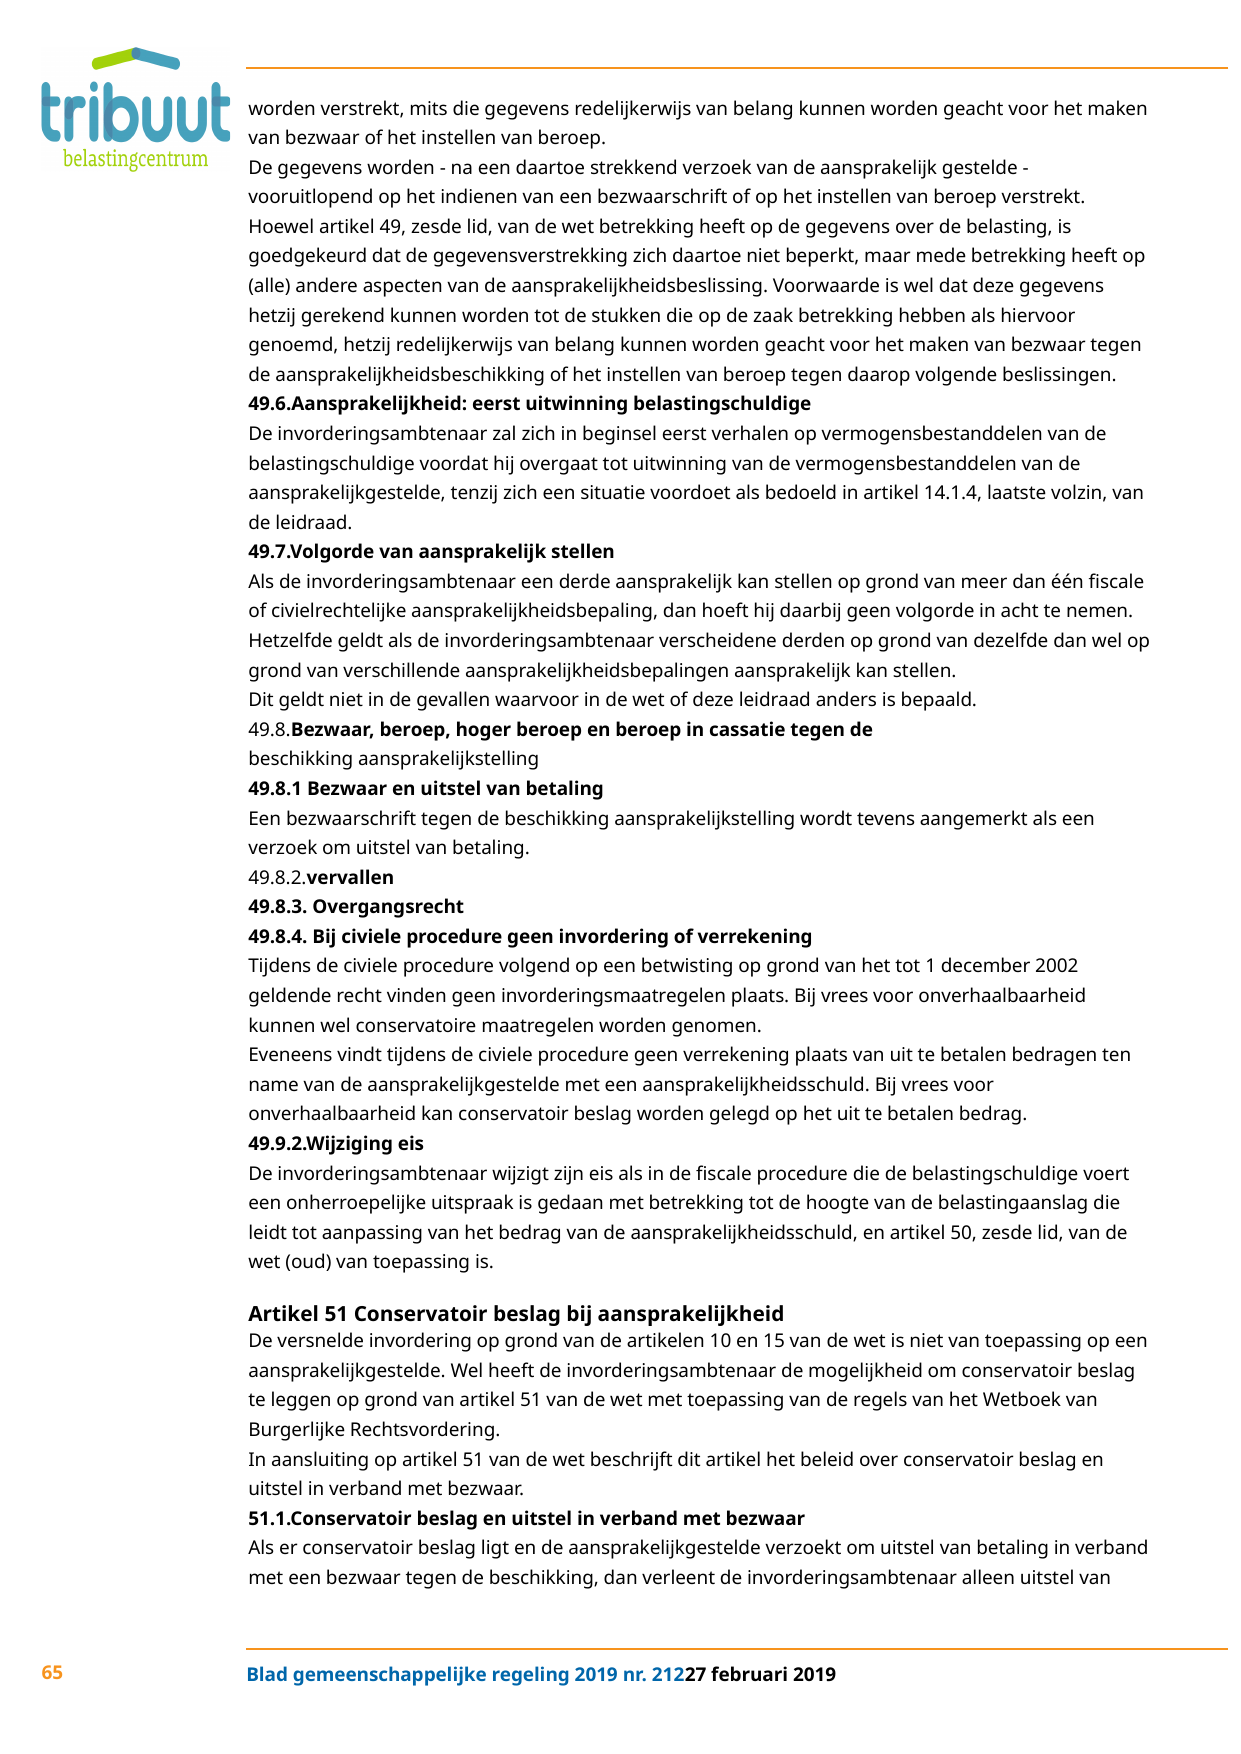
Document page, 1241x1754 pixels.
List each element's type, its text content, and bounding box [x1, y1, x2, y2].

text 49.8.3. Overgangsrecht [248, 893, 1152, 919]
text 49.9.2.Wijziging eis [248, 1130, 1152, 1156]
text Dit geldt niet in de gevallen waarvoor in de wet of deze leidraad anders is bepaald. [248, 686, 1152, 712]
text Hoewel artikel 49, zesde lid, van de wet betrekking heeft op de gegevens over de belasting, is goedgekeurd dat de gegevensverstrekking zich daartoe niet beperkt, maar mede betrekking heeft op (alle) andere aspecten van de aansprakelijkheidsbeslissing. Voorwaarde is wel dat deze gegevens hetzij gerekend kunnen worden tot de stukken die op de zaak betrekking hebben als hiervoor genoemd, hetzij redelijkerwijs van belang kunnen worden geacht voor het maken van bezwaar tegen de aansprakelijkheidsbeschikking of het instellen van beroep tegen daarop volgende beslissingen. [248, 213, 1152, 387]
text worden verstrekt, mits die gegevens redelijkerwijs van belang kunnen worden geacht voor het maken van bezwaar of het instellen van beroep. [248, 95, 1152, 150]
text 49.8.2.vervallen [248, 864, 1152, 890]
text 49.8.1 Bezwaar en uitstel van betaling [248, 775, 1152, 801]
text Eveneens vindt tijdens de civiele procedure geen verrekening plaats van uit te betalen bedragen ten name van de aansprakelijkgestelde met een aansprakelijkheidsschuld. Bij vrees voor onverhaalbaarheid kan conservatoir beslag worden gelegd op het uit te betalen bedrag. [248, 1041, 1152, 1126]
text 49.6.Aansprakelijkheid: eerst uitwinning belastingschuldige [248, 391, 1152, 416]
text In aansluiting op artikel 51 van de wet beschrijft dit artikel het beleid over conservatoir beslag en uitstel in verband met bezwaar. [248, 1446, 1152, 1501]
text De versnelde invordering op grond van de artikelen 10 en 15 van de wet is niet van toepassing op een aansprakelijkgestelde. Wel heeft de invorderingsambtenaar de mogelijkheid om conservatoir beslag te leggen op grond van artikel 51 van de wet met toepassing van de regels van het Wetboek van Burgerlijke Rechtsvordering. [248, 1327, 1152, 1442]
text De invorderingsambtenaar wijzigt zijn eis als in de fiscale procedure die de belastingschuldige voert een onherroepelijke uitspraak is gedaan met betrekking tot de hoogte van de belastingaanslag die leidt tot aanpassing van het bedrag van de aansprakelijkheidsschuld, en artikel 50, zesde lid, van de wet (oud) van toepassing is. [248, 1160, 1152, 1274]
text De invorderingsambtenaar zal zich in beginsel eerst verhalen op vermogensbestanddelen van de belastingschuldige voordat hij overgaat tot uitwinning van de vermogensbestanddelen van de aansprakelijkgestelde, tenzij zich een situatie voordoet als bedoeld in artikel 14.1.4, laatste volzin, van de leidraad. [248, 420, 1152, 535]
text 49.7.Volgorde van aansprakelijk stellen [248, 538, 1152, 564]
text 49.8.Bezwaar, beroep, hoger beroep en beroep in cassatie tegen de [248, 716, 1152, 742]
text Als de invorderingsambtenaar een derde aansprakelijk kan stellen op grond van meer dan één fiscale of civielrechtelijke aansprakelijkheidsbepaling, dan hoeft hij daarbij geen volgorde in acht te nemen. Hetzelfde geldt als de invorderingsambtenaar verscheidene derden op grond van dezelfde dan wel op grond van verschillende aansprakelijkheidsbepalingen aansprakelijk kan stellen. [248, 568, 1152, 683]
text 49.8.4. Bij civiele procedure geen invordering of verrekening [248, 923, 1152, 949]
text beschikking aansprakelijkstelling [248, 746, 1152, 771]
text Als er conservatoir beslag ligt en de aansprakelijkgestelde verzoekt om uitstel van betaling in verband met een bezwaar tegen de beschikking, dan verleent de invorderingsambtenaar alleen uitstel van [248, 1534, 1152, 1590]
text Artikel 51 Conservatoir beslag bij aansprakelijkheid [248, 1299, 1152, 1327]
text De gegevens worden - na een daartoe strekkend verzoek van de aansprakelijk gestelde - vooruitlopend op het indienen van een bezwaarschrift of op het instellen van beroep verstrekt. [248, 154, 1152, 209]
picture [41, 47, 231, 172]
text 51.1.Conservatoir beslag en uitstel in verband met bezwaar [248, 1505, 1152, 1531]
text Tijdens de civiele procedure volgend op een betwisting op grond van het tot 1 december 2002 geldende recht vinden geen invorderingsmaatregelen plaats. Bij vrees voor onverhaalbaarheid kunnen wel conservatoire maatregelen worden genomen. [248, 953, 1152, 1038]
text Een bezwaarschrift tegen de beschikking aansprakelijkstelling wordt tevens aangemerkt als een verzoek om uitstel van betaling. [248, 805, 1152, 860]
